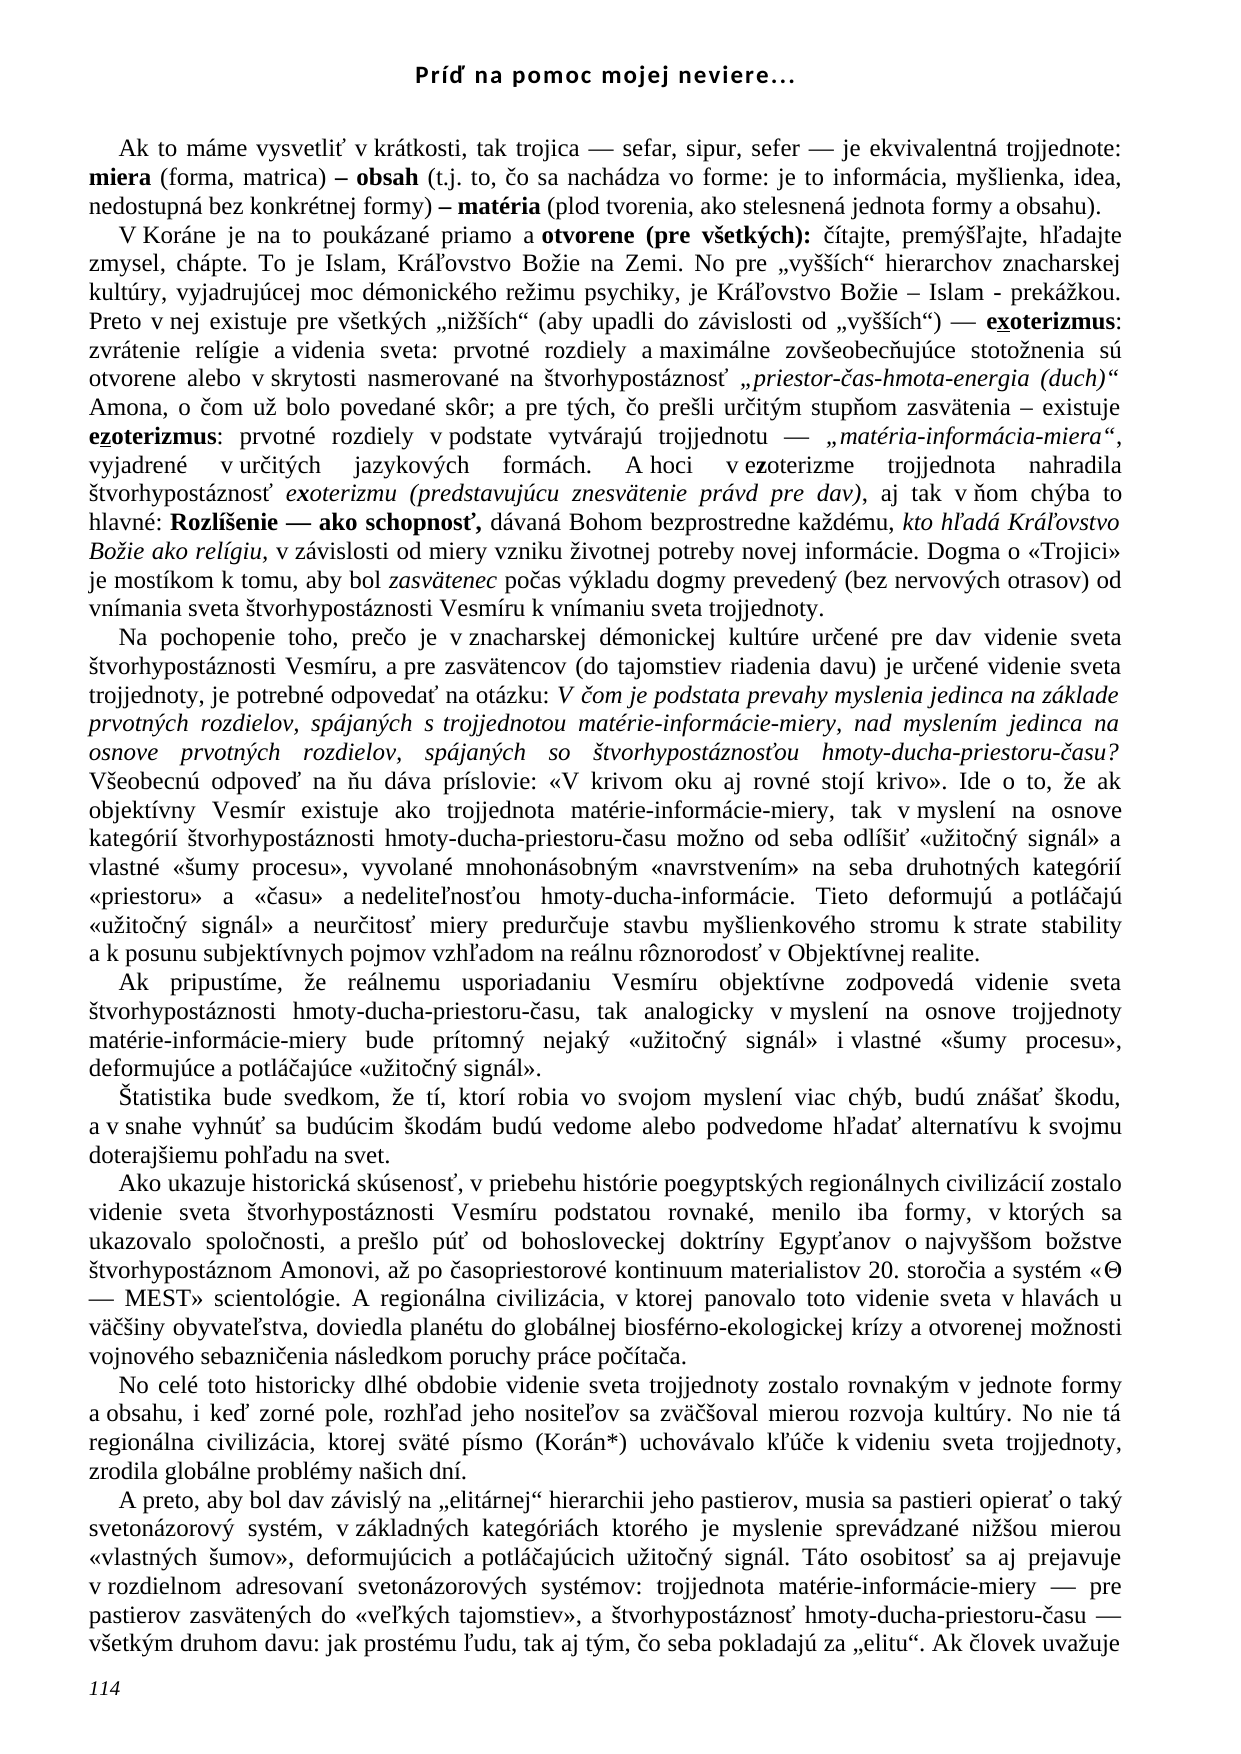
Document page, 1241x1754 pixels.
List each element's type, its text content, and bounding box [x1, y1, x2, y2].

text V Koráne je na to poukázané priamo a otvorene (pre všetkých): čítajte, premýšľajte, hľadajte zmysel, chápte. To je Islam, Kráľovstvo Božie na Zemi. No pre „vyšších“ hierarchov znacharskej kultúry, vyjadrujúcej moc démonického režimu psychiky, je Kráľovstvo Božie – Islam - prekážkou. Preto v nej existuje pre všetkých „nižších“ (aby upadli do závislosti od „vyšších“) — exoterizmus: zvrátenie relígie a videnia sveta: prvotné rozdiely a maximálne zovšeobecňujúce stotožnenia sú otvorene alebo v skrytosti nasmerované na štvorhypostáznosť „priestor-čas-hmota-energia (duch)“ Amona, o čom už bolo povedané skôr; a pre tých, čo prešli určitým stupňom zasvätenia – existuje ezoterizmus: prvotné rozdiely v podstate vytvárajú trojjednotu — „matéria-informácia-miera“, vyjadrené v určitých jazykových formách. A hoci v ezoterizme trojjednota nahradila štvorhypostáznosť exoterizmu (predstavujúcu znesvätenie právd pre dav), aj tak v ňom chýba to hlavné: Rozlíšenie — ako schopnosť, dávaná Bohom bezprostredne každému, kto hľadá Kráľovstvo Božie ako relígiu, v závislosti od miery vzniku životnej potreby novej informácie. Dogma o «Trojici» je mostíkom k tomu, aby bol zasvätenec počas výkladu dogmy prevedený (bez nervových otrasov) od vnímania sveta štvorhypostáznosti Vesmíru k vnímaniu sveta trojjednoty. [89, 220, 1122, 622]
text Ako ukazuje historická skúsenosť, v priebehu histórie poegyptských regionálnych civilizácií zostalo videnie sveta štvorhypostáznosti Vesmíru podstatou rovnaké, menilo iba formy, v ktorých sa ukazovalo spoločnosti, a prešlo púť od bohosloveckej doktríny Egypťanov o najvyššom božstve štvorhypostáznom Amonovi, až po časopriestorové kontinuum materialistov 20. storočia a systém « — MEST» scientológie. A regionálna civilizácia, v ktorej panovalo toto videnie sveta v hlavách u väčšiny obyvateľstva, doviedla planétu do globálnej biosférno-ekologickej krízy a otvorenej možnosti vojnového sebazničenia následkom poruchy práce počítača. [89, 1168, 1122, 1370]
text Na pochopenie toho, prečo je v znacharskej démonickej kultúre určené pre dav videnie sveta štvorhypostáznosti Vesmíru, a pre zasvätencov (do tajomstiev riadenia davu) je určené videnie sveta trojjednoty, je potrebné odpovedať na otázku: V čom je podstata prevahy myslenia jedinca na základe prvotných rozdielov, spájaných s trojjednotou matérie-informácie-miery, nad myslením jedinca na osnove prvotných rozdielov, spájaných so štvorhypostáznosťou hmoty-ducha-priestoru-času? Všeobecnú odpoveď na ňu dáva príslovie: «V krivom oku aj rovné stojí krivo». Ide o to, že ak objektívny Vesmír existuje ako trojjednota matérie-informácie-miery, tak v myslení na osnove kategórií štvorhypostáznosti hmoty-ducha-priestoru-času možno od seba odlíšiť «užitočný signál» a vlastné «šumy procesu», vyvolané mnohonásobným «navrstvením» na seba druhotných kategórií «priestoru» a «času» a nedeliteľnosťou hmoty-ducha-informácie. Tieto deformujú a potláčajú «užitočný signál» a neurčitosť miery predurčuje stavbu myšlienkového stromu k strate stability a k posunu subjektívnych pojmov vzhľadom na reálnu rôznorodosť v Objektívnej realite. [89, 622, 1122, 967]
text Štatistika bude svedkom, že tí, ktorí robia vo svojom myslení viac chýb, budú znášať škodu, a v snahe vyhnúť sa budúcim škodám budú vedome alebo podvedome hľadať alternatívu k svojmu doterajšiemu pohľadu na svet. [89, 1082, 1122, 1168]
text Ak pripustíme, že reálnemu usporiadaniu Vesmíru objektívne zodpovedá videnie sveta štvorhypostáznosti hmoty-ducha-priestoru-času, tak analogicky v myslení na osnove trojjednoty matérie-informácie-miery bude prítomný nejaký «užitočný signál» i vlastné «šumy procesu», deformujúce a potláčajúce «užitočný signál». [89, 967, 1122, 1082]
text Ak to máme vysvetliť v krátkosti, tak trojica — sefar, sipur, sefer — je ekvivalentná trojjednote: miera (forma, matrica) – obsah (t.j. to, čo sa nachádza vo forme: je to informácia, myšlienka, idea, nedostupná bez konkrétnej formy) – matéria (plod tvorenia, ako stelesnená jednota formy a obsahu). [89, 133, 1122, 220]
text A preto, aby bol dav závislý na „elitárnej“ hierarchii jeho pastierov, musia sa pastieri opierať o taký svetonázorový systém, v základných kategóriách ktorého je myslenie sprevádzané nižšou mierou «vlastných šumov», deformujúcich a potláčajúcich užitočný signál. Táto osobitosť sa aj prejavuje v rozdielnom adresovaní svetonázorových systémov: trojjednota matérie-informácie-miery — pre pastierov zasvätených do «veľkých tajomstiev», a štvorhypostáznosť hmoty-ducha-priestoru-času — všetkým druhom davu: jak prostému ľudu, tak aj tým, čo seba pokladajú za „elitu“. Ak človek uvažuje [89, 1485, 1122, 1657]
text No celé toto historicky dlhé obdobie videnie sveta trojjednoty zostalo rovnakým v jednote formy a obsahu, i keď zorné pole, rozhľad jeho nositeľov sa zväčšoval mierou rozvoja kultúry. No nie tá regionálna civilizácia, ktorej sväté písmo (Korán*) uchovávalo kľúče k videniu sveta trojjednoty, zrodila globálne problémy našich dní. [89, 1370, 1122, 1485]
